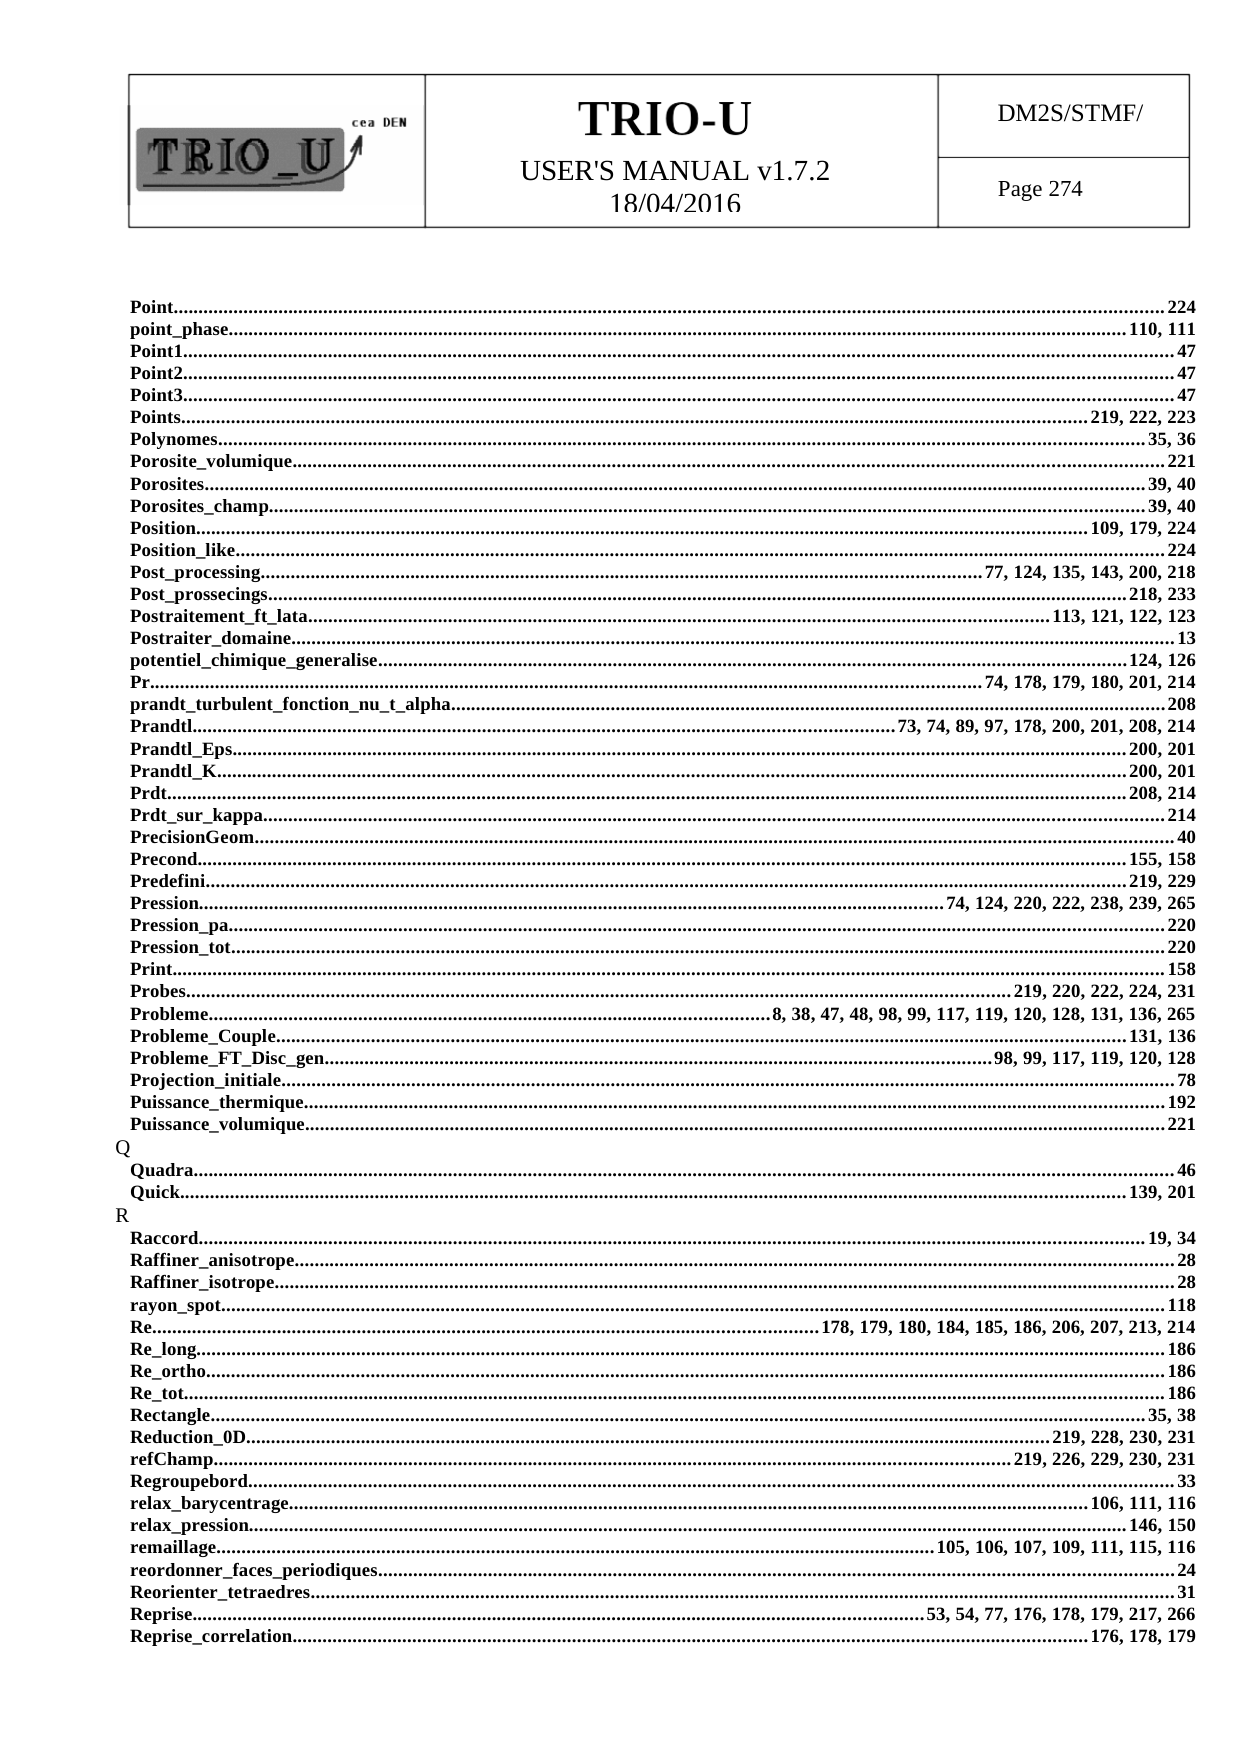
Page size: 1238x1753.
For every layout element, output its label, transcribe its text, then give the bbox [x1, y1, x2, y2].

text Porosites_champ 39, 40 [130, 494, 1196, 516]
text Probleme_Couple 131, 136 [130, 1024, 1196, 1046]
text Print 158 [130, 958, 1196, 980]
text Prandtl 73, 74, 89, 97, 178, 200, 201, 208, 214 [130, 715, 1196, 737]
text Porosites 39, 40 [130, 472, 1196, 494]
text Precond 155, 158 [130, 847, 1196, 869]
text Point3 47 [130, 384, 1196, 406]
text Re_ortho 186 [130, 1359, 1196, 1381]
text relax_pression 146, 150 [130, 1514, 1196, 1536]
text Pression 74, 124, 220, 222, 238, 239, 265 [130, 892, 1196, 914]
text rayon_spot 118 [130, 1293, 1196, 1315]
text PrecisionGeom 40 [130, 825, 1196, 847]
text Point1 47 [130, 339, 1196, 362]
text Predefini 219, 229 [130, 869, 1196, 892]
text Pr 74, 178, 179, 180, 201, 214 [130, 671, 1196, 693]
text Reorienter_tetraedres 31 [130, 1580, 1196, 1602]
text Prandtl_Eps 200, 201 [130, 737, 1196, 759]
text Pression_tot 220 [130, 936, 1196, 958]
text point_phase 110, 111 [130, 317, 1196, 339]
text Point2 47 [130, 362, 1196, 384]
text Re 178, 179, 180, 184, 185, 186, 206, 207, 213, 214 [130, 1315, 1196, 1337]
text Polynomes 35, 36 [130, 428, 1196, 450]
text Projection_initiale 78 [130, 1068, 1196, 1090]
text Raccord 19, 34 [130, 1227, 1196, 1249]
text remaillage 105, 106, 107, 109, 111, 115, 116 [130, 1536, 1196, 1558]
text Prandtl_K 200, 201 [130, 759, 1196, 781]
text Point 224 [130, 295, 1196, 317]
text Quadra 46 [130, 1158, 1196, 1181]
text Probleme_FT_Disc_gen 98, 99, 117, 119, 120, 128 [130, 1046, 1196, 1068]
text Points 219, 222, 223 [130, 406, 1196, 428]
text Reprise 53, 54, 77, 176, 178, 179, 217, 266 [130, 1602, 1196, 1624]
text Postraitement_ft_lata 113, 121, 122, 123 [130, 604, 1196, 627]
text Puissance_volumique 221 [130, 1112, 1196, 1134]
text Porosite_volumique 221 [130, 450, 1196, 472]
text Postraiter_domaine 13 [130, 627, 1196, 649]
text Position_like 224 [130, 538, 1196, 560]
text Puissance_thermique 192 [130, 1090, 1196, 1112]
text Rectangle 35, 38 [130, 1403, 1196, 1426]
text Regroupebord 33 [130, 1470, 1196, 1492]
text Probleme 8, 38, 47, 48, 98, 99, 117, 119, 120, 128, 131, 136, 265 [130, 1002, 1196, 1024]
text Reduction_0D 219, 228, 230, 231 [130, 1426, 1196, 1448]
text Position 109, 179, 224 [130, 516, 1196, 538]
text Prdt 208, 214 [130, 781, 1196, 803]
text relax_barycentrage 106, 111, 116 [130, 1492, 1196, 1514]
text Re_tot 186 [130, 1381, 1196, 1403]
text Reprise_correlation 176, 178, 179 [130, 1624, 1196, 1646]
text Probes 219, 220, 222, 224, 231 [130, 980, 1196, 1002]
text Prdt_sur_kappa 214 [130, 803, 1196, 825]
text Post_prossecings 218, 233 [130, 582, 1196, 604]
text Raffiner_anisotrope 28 [130, 1249, 1196, 1271]
text reordonner_faces_periodiques 24 [130, 1558, 1196, 1580]
text Quick 139, 201 [130, 1181, 1196, 1203]
text R [115, 1203, 1196, 1227]
text Pression_pa 220 [130, 914, 1196, 936]
text Post_processing 77, 124, 135, 143, 200, 218 [130, 560, 1196, 582]
text potentiel_chimique_generalise 124, 126 [130, 649, 1196, 671]
text Q [115, 1134, 1196, 1158]
text refChamp 219, 226, 229, 230, 231 [130, 1448, 1196, 1470]
text Raffiner_isotrope 28 [130, 1271, 1196, 1293]
text prandt_turbulent_fonction_nu_t_alpha 208 [130, 693, 1196, 715]
text Re_long 186 [130, 1337, 1196, 1359]
